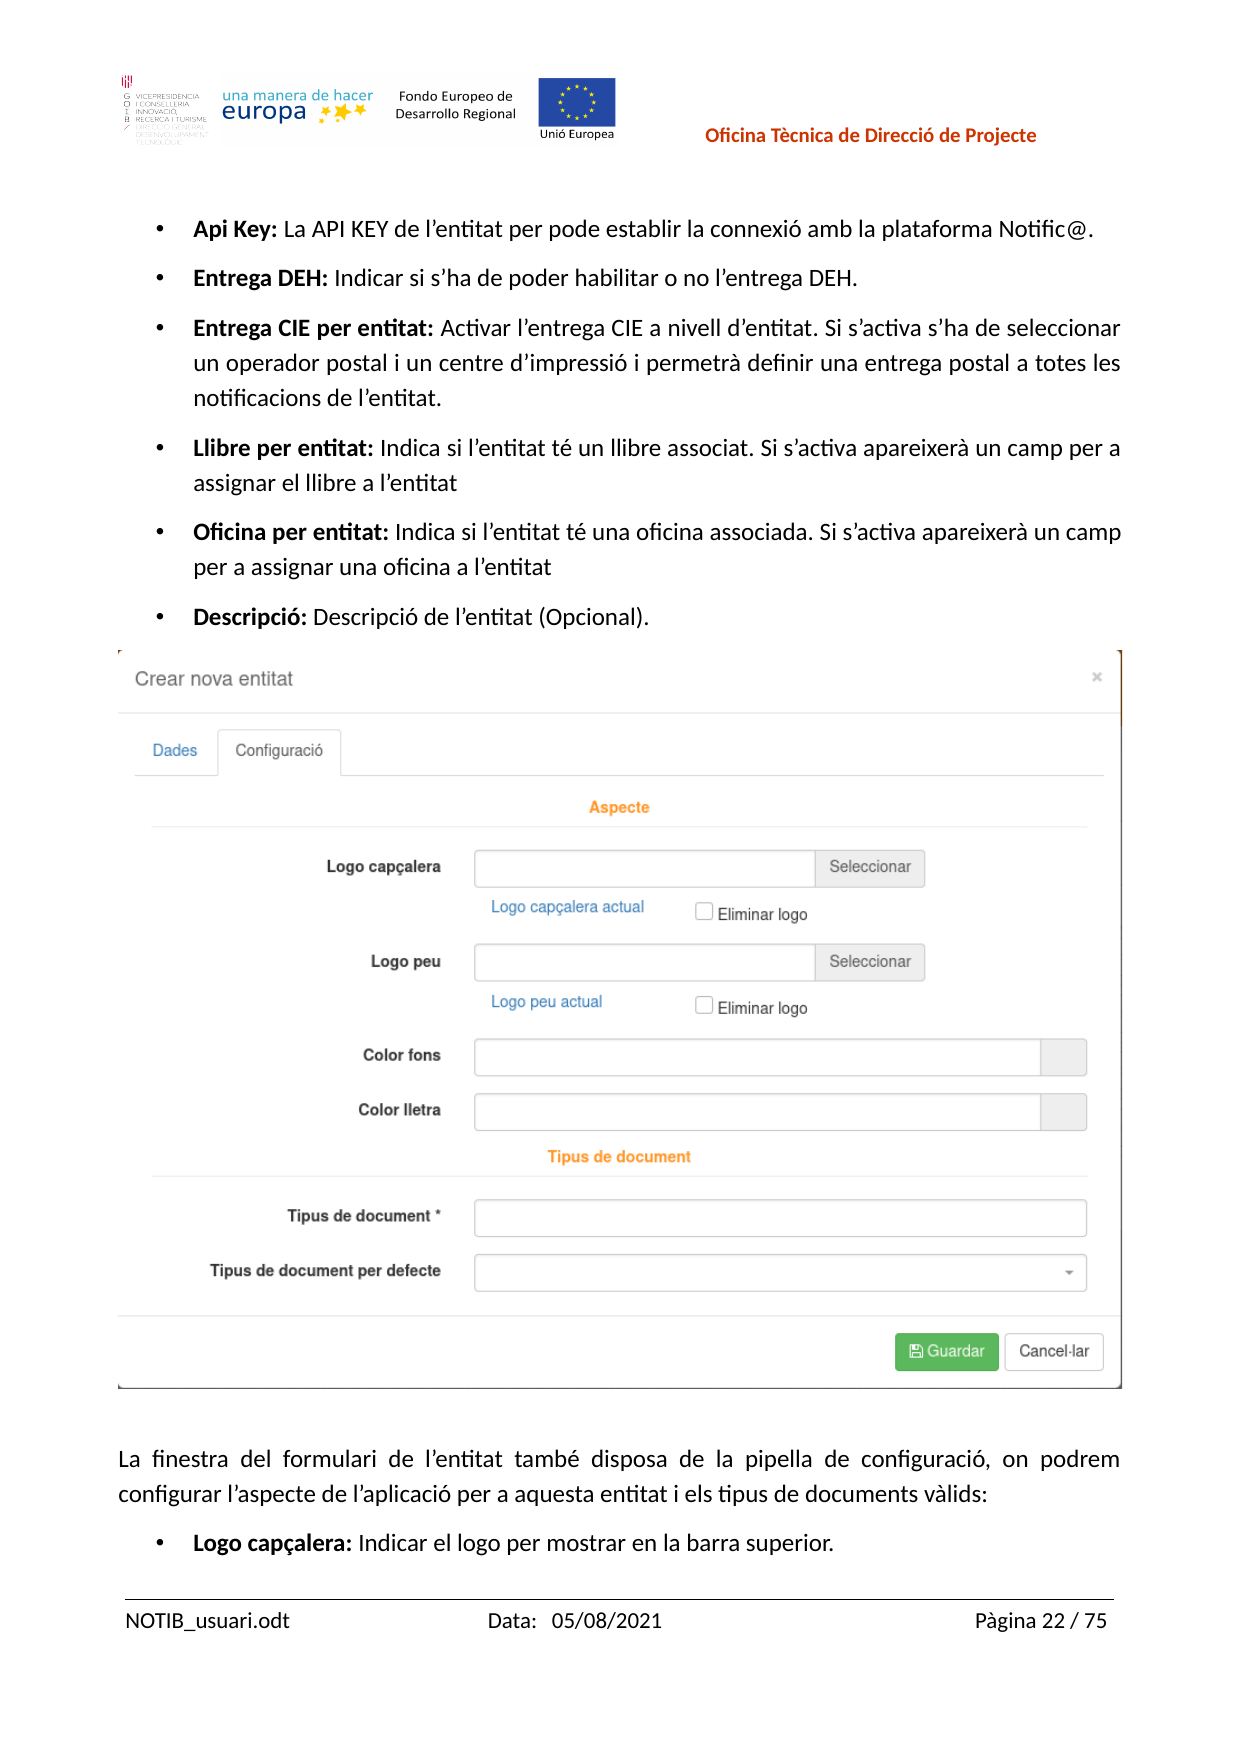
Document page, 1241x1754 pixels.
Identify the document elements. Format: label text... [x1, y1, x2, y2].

list Oficina per entitat: Indica si l’entitat té una oficina associada. Si s’activa apareixerà un camp per a assignar una oficina a l’entitat [156, 516, 1122, 582]
list Entrega CIE per entitat: Activar l’entrega CIE a nivell d’entitat. Si s’activa s’ha de seleccionar un operador postal i un centre d’impressió i permetrà definir una entrega postal a totes les notificacions de l’entitat. [156, 312, 1122, 413]
text La finestra del formulari de l’entitat també disposa de la pipella de configuració, on podrem configurar l’aspecte de l’aplicació per a aquesta entitat i els tipus de documents vàlids: [118, 1443, 1122, 1508]
list Descripció: Descripció de l’entitat (Opcional). [156, 601, 1122, 631]
picture [118, 650, 1123, 1389]
picture [219, 73, 621, 147]
list Api Key: La API KEY de l’entitat per pode establir la connexió amb la plataforma Notific@. [156, 213, 1122, 243]
picture [118, 73, 213, 147]
list Logo capçalera: Indicar el logo per mostrar en la barra superior. [156, 1528, 1122, 1558]
list Llibre per entitat: Indica si l’entitat té un llibre associat. Si s’activa apareixerà un camp per a assignar el llibre a l’entitat [156, 432, 1122, 497]
list Entrega DEH: Indicar si s’ha de poder habilitar o no l’entrega DEH. [156, 263, 1122, 293]
